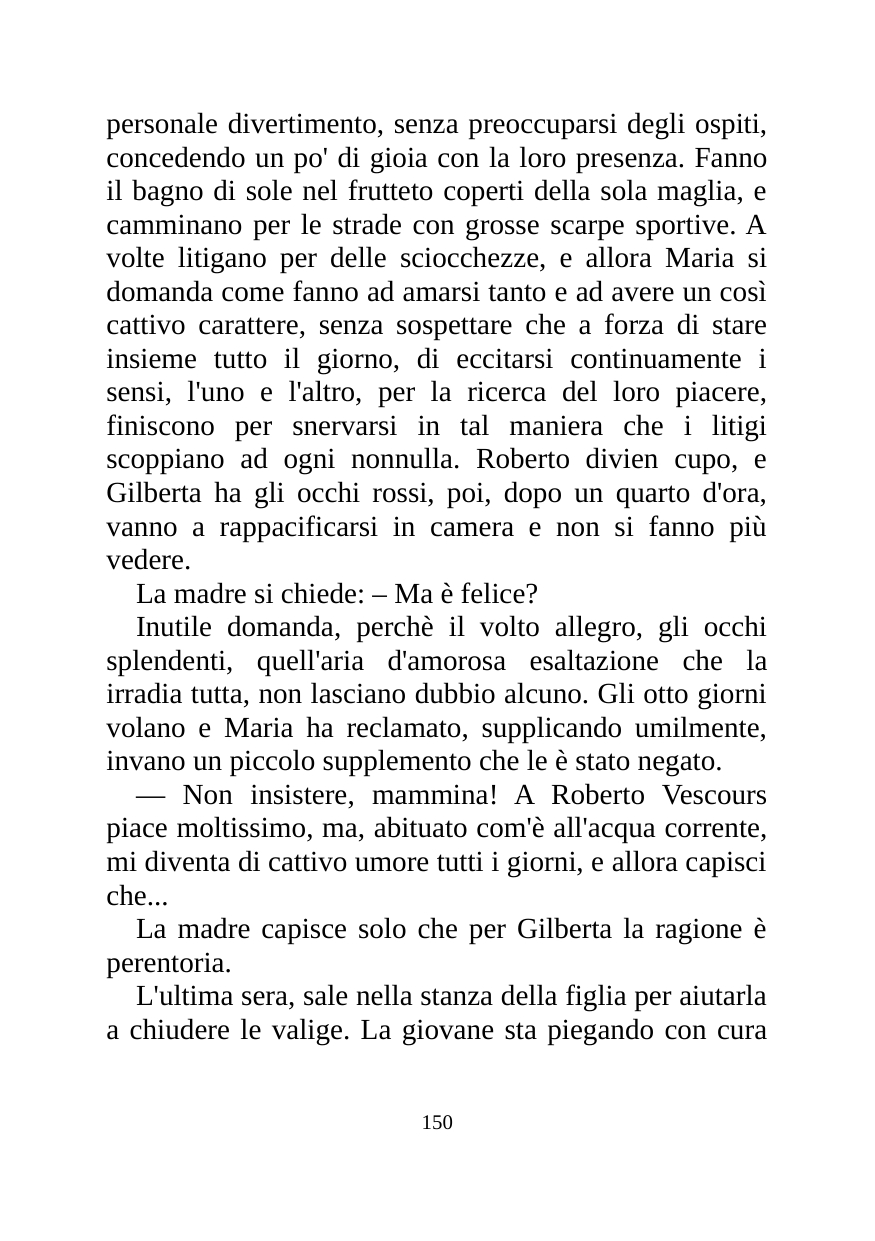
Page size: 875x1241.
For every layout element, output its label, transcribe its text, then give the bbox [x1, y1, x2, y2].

text personale divertimento, senza preoccuparsi degli ospiti, concedendo un po' di gioia con la loro presenza. Fanno il bagno di sole nel frutteto coperti della sola maglia, e camminano per le strade con grosse scarpe sportive. A volte litigano per delle sciocchezze, e allora Maria si domanda come fanno ad amarsi tanto e ad avere un così cattivo carattere, senza sospettare che a forza di stare insieme tutto il giorno, di eccitarsi continuamente i sensi, l'uno e l'altro, per la ricerca del loro piacere, finiscono per snervarsi in tal maniera che i litigi scoppiano ad ogni nonnulla. Roberto divien cupo, e Gilberta ha gli occhi rossi, poi, dopo un quarto d'ora, vanno a rappacificarsi in camera e non si fanno più vedere. [106, 106, 768, 576]
text La madre capisce solo che per Gilberta la ragione è perentoria. [106, 911, 768, 978]
text La madre si chiede: – Ma è felice? [106, 576, 768, 609]
text Inutile domanda, perchè il volto allegro, gli occhi splendenti, quell'aria d'amorosa esaltazione che la irradia tutta, non lasciano dubbio alcuno. Gli otto giorni volano e Maria ha reclamato, supplicando umilmente, invano un piccolo supplemento che le è stato negato. [106, 609, 768, 777]
text L'ultima sera, sale nella stanza della figlia per aiutarla a chiudere le valige. La giovane sta piegando con cura [106, 978, 768, 1045]
text — Non insistere, mammina! A Roberto Vescours piace moltissimo, ma, abituato com'è all'acqua corrente, mi diventa di cattivo umore tutti i giorni, e allora capisci che... [106, 777, 768, 911]
